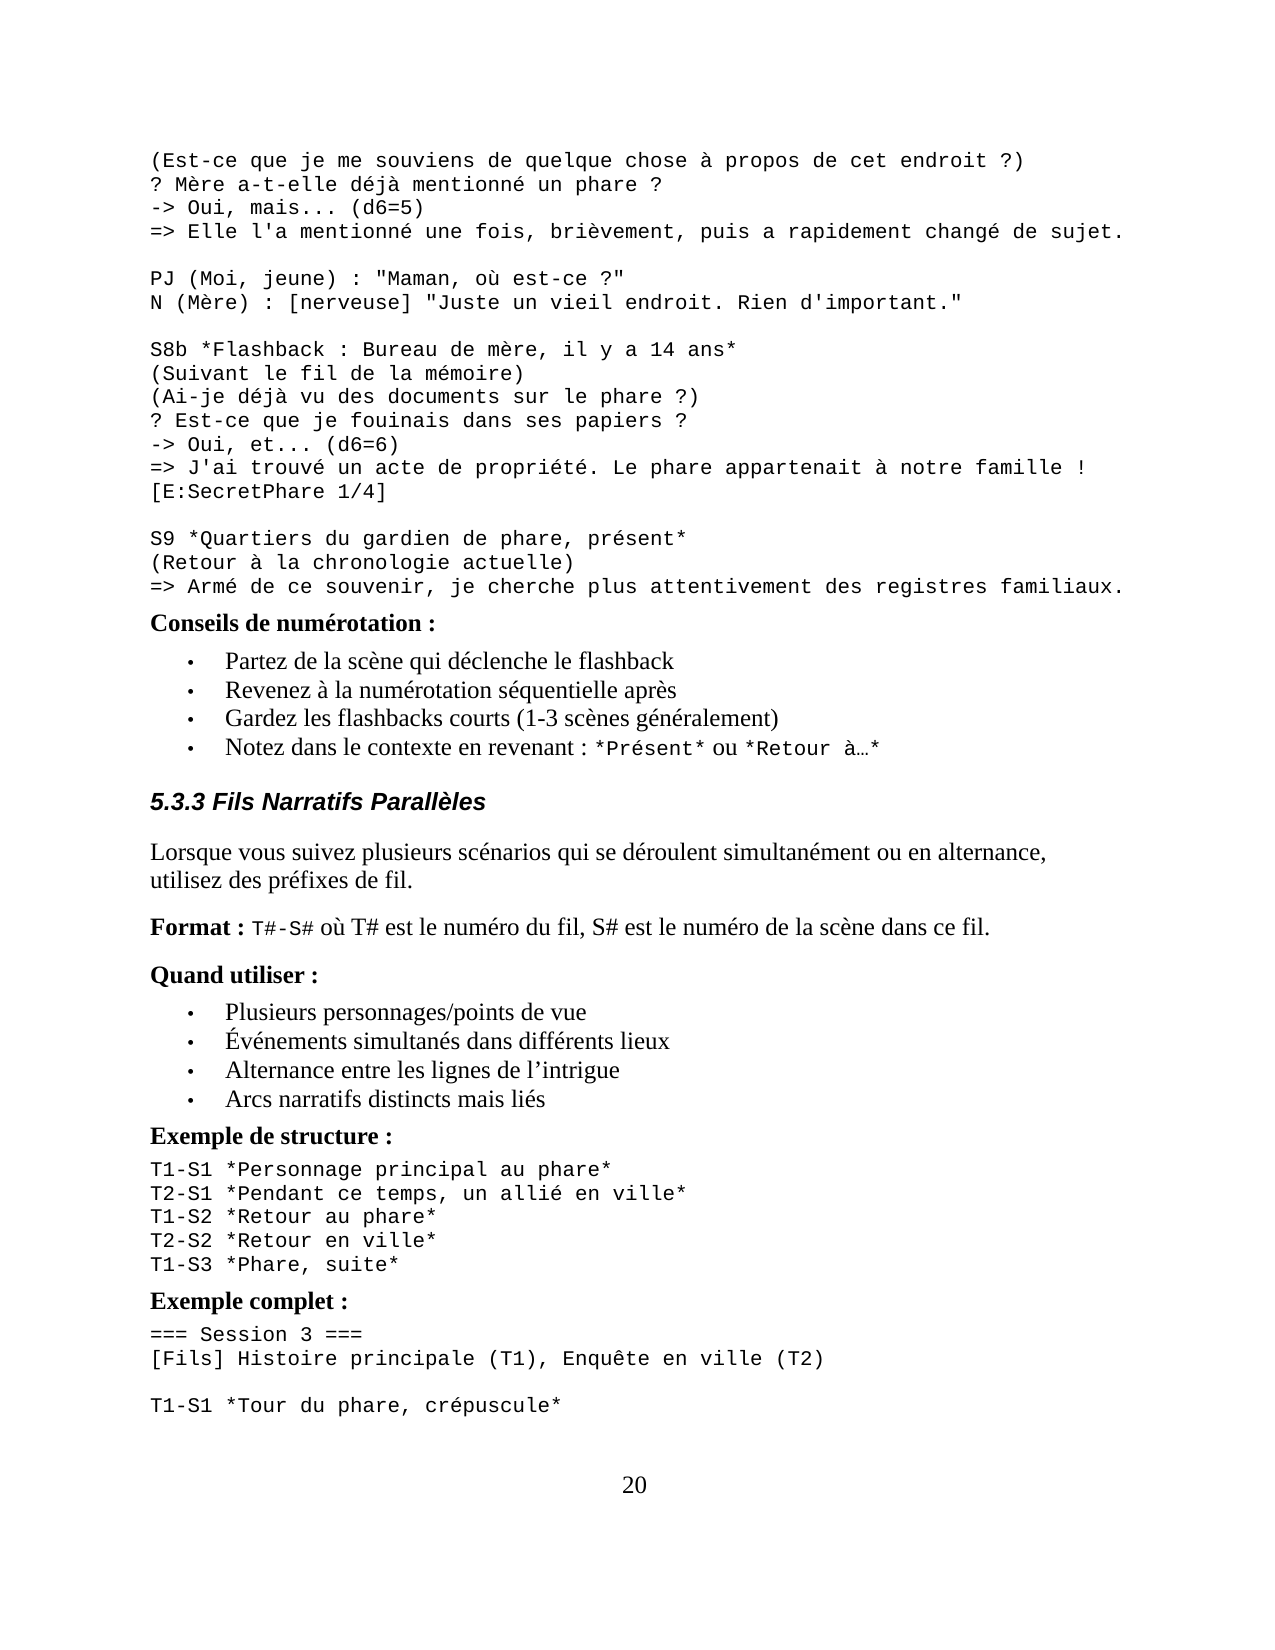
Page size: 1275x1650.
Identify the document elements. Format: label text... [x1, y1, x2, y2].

text S9 *Quartiers du gardien de phare, présent* [150, 528, 1125, 552]
text (Ai-je déjà vu des documents sur le phare ?) [150, 386, 1125, 410]
text => J'ai trouvé un acte de propriété. Le phare appartenait à notre famille ! [150, 457, 1125, 481]
list Plusieurs personnages/points de vue [187, 997, 1125, 1026]
text S8b *Flashback : Bureau de mère, il y a 14 ans* [150, 339, 1125, 363]
list Gardez les flashbacks courts (1-3 scènes généralement) [187, 703, 1125, 732]
text Conseils de numérotation : [150, 608, 1125, 637]
text [E:SecretPhare 1/4] [150, 481, 1125, 505]
text -> Oui, et... (d6=6) [150, 434, 1125, 457]
list Notez dans le contexte en revenant : *Présent* ou *Retour à…* [187, 732, 1125, 762]
text Exemple de structure : [150, 1121, 1125, 1150]
text -> Oui, mais... (d6=5) [150, 197, 1125, 221]
list Revenez à la numérotation séquentielle après [187, 675, 1125, 703]
text N (Mère) : [nerveuse] "Juste un vieil endroit. Rien d'important." [150, 292, 1125, 316]
text T1-S1 *Personnage principal au phare* [150, 1159, 1125, 1183]
list Alternance entre les lignes de l’intrigue [187, 1055, 1125, 1084]
subtitle 5.3.3 Fils Narratifs Parallèles [150, 787, 1125, 815]
text Exemple complet : [150, 1286, 1125, 1315]
text (Est-ce que je me souviens de quelque chose à propos de cet endroit ?) [150, 150, 1125, 174]
text (Suivant le fil de la mémoire) [150, 363, 1125, 386]
text Quand utiliser : [150, 960, 1125, 988]
text === Session 3 === [150, 1324, 1125, 1348]
text => Armé de ce souvenir, je cherche plus attentivement des registres familiaux. [150, 576, 1125, 599]
text T1-S1 *Tour du phare, crépuscule* [150, 1395, 1125, 1418]
text => Elle l'a mentionné une fois, brièvement, puis a rapidement changé de sujet. [150, 221, 1125, 244]
text [Fils] Histoire principale (T1), Enquête en ville (T2) [150, 1348, 1125, 1371]
text (Retour à la chronologie actuelle) [150, 552, 1125, 576]
text T1-S2 *Retour au phare* [150, 1206, 1125, 1230]
text T2-S2 *Retour en ville* [150, 1230, 1125, 1254]
text PJ (Moi, jeune) : "Maman, où est-ce ?" [150, 268, 1125, 292]
text ? Mère a-t-elle déjà mentionné un phare ? [150, 174, 1125, 197]
list Événements simultanés dans différents lieux [187, 1026, 1125, 1055]
text Format : T#-S# où T# est le numéro du fil, S# est le numéro de la scène dans ce fil. [150, 912, 1125, 942]
list Partez de la scène qui déclenche le flashback [187, 646, 1125, 675]
text Lorsque vous suivez plusieurs scénarios qui se déroulent simultanément ou en alternance, utilisez des préfixes de fil. [150, 837, 1125, 894]
list Arcs narratifs distincts mais liés [187, 1084, 1125, 1112]
text T2-S1 *Pendant ce temps, un allié en ville* [150, 1183, 1125, 1206]
text T1-S3 *Phare, suite* [150, 1254, 1125, 1277]
text ? Est-ce que je fouinais dans ses papiers ? [150, 410, 1125, 434]
